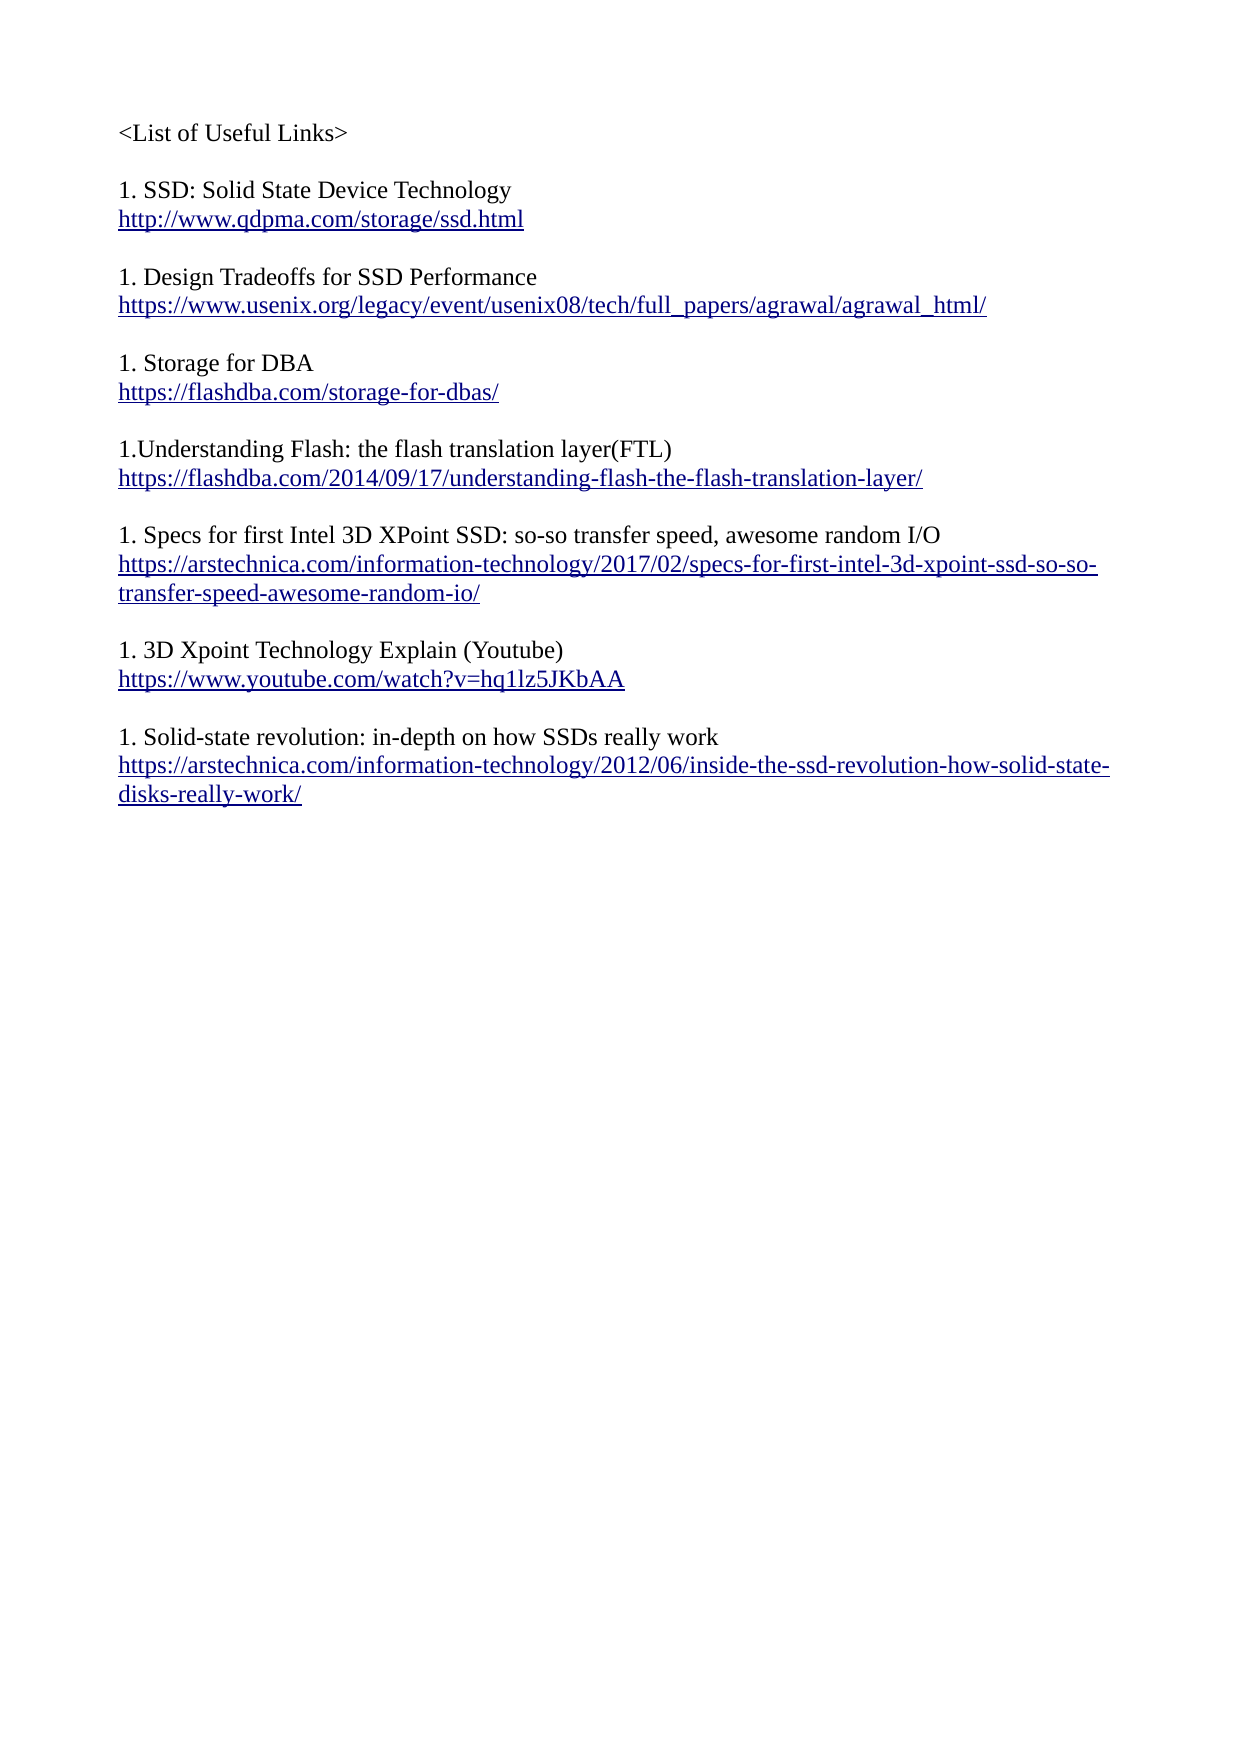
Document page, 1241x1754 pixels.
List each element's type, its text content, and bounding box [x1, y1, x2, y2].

text 1. Specs for first Intel 3D XPoint SSD: so-so transfer speed, awesome random I/O [118, 521, 1122, 549]
text https://flashdba.com/2014/09/17/understanding-flash-the-flash-translation-layer/ [118, 463, 1122, 492]
text https://arstechnica.com/information-technology/2017/02/specs-for-first-intel-3d-xpoint-ssd-so-so-transfer-speed-awesome-random-io/ [118, 549, 1122, 607]
text http://www.qdpma.com/storage/ssd.html [118, 204, 1122, 233]
text 1. Storage for DBA [118, 348, 1122, 377]
text 1. 3D Xpoint Technology Explain (Youtube) [118, 636, 1122, 664]
text 1. SSD: Solid State Device Technology [118, 176, 1122, 204]
text 1. Design Tradeoffs for SSD Performance [118, 262, 1122, 291]
text 1. Solid-state revolution: in-depth on how SSDs really work [118, 722, 1122, 751]
text https://arstechnica.com/information-technology/2012/06/inside-the-ssd-revolution-how-solid-state-disks-really-work/ [118, 751, 1122, 808]
text 1.Understanding Flash: the flash translation layer(FTL) [118, 434, 1122, 463]
text https://flashdba.com/storage-for-dbas/ [118, 377, 1122, 406]
text <List of Useful Links> [118, 118, 1122, 147]
text https://www.youtube.com/watch?v=hq1lz5JKbAA [118, 664, 1122, 693]
text https://www.usenix.org/legacy/event/usenix08/tech/full_papers/agrawal/agrawal_html/ [118, 291, 1122, 319]
